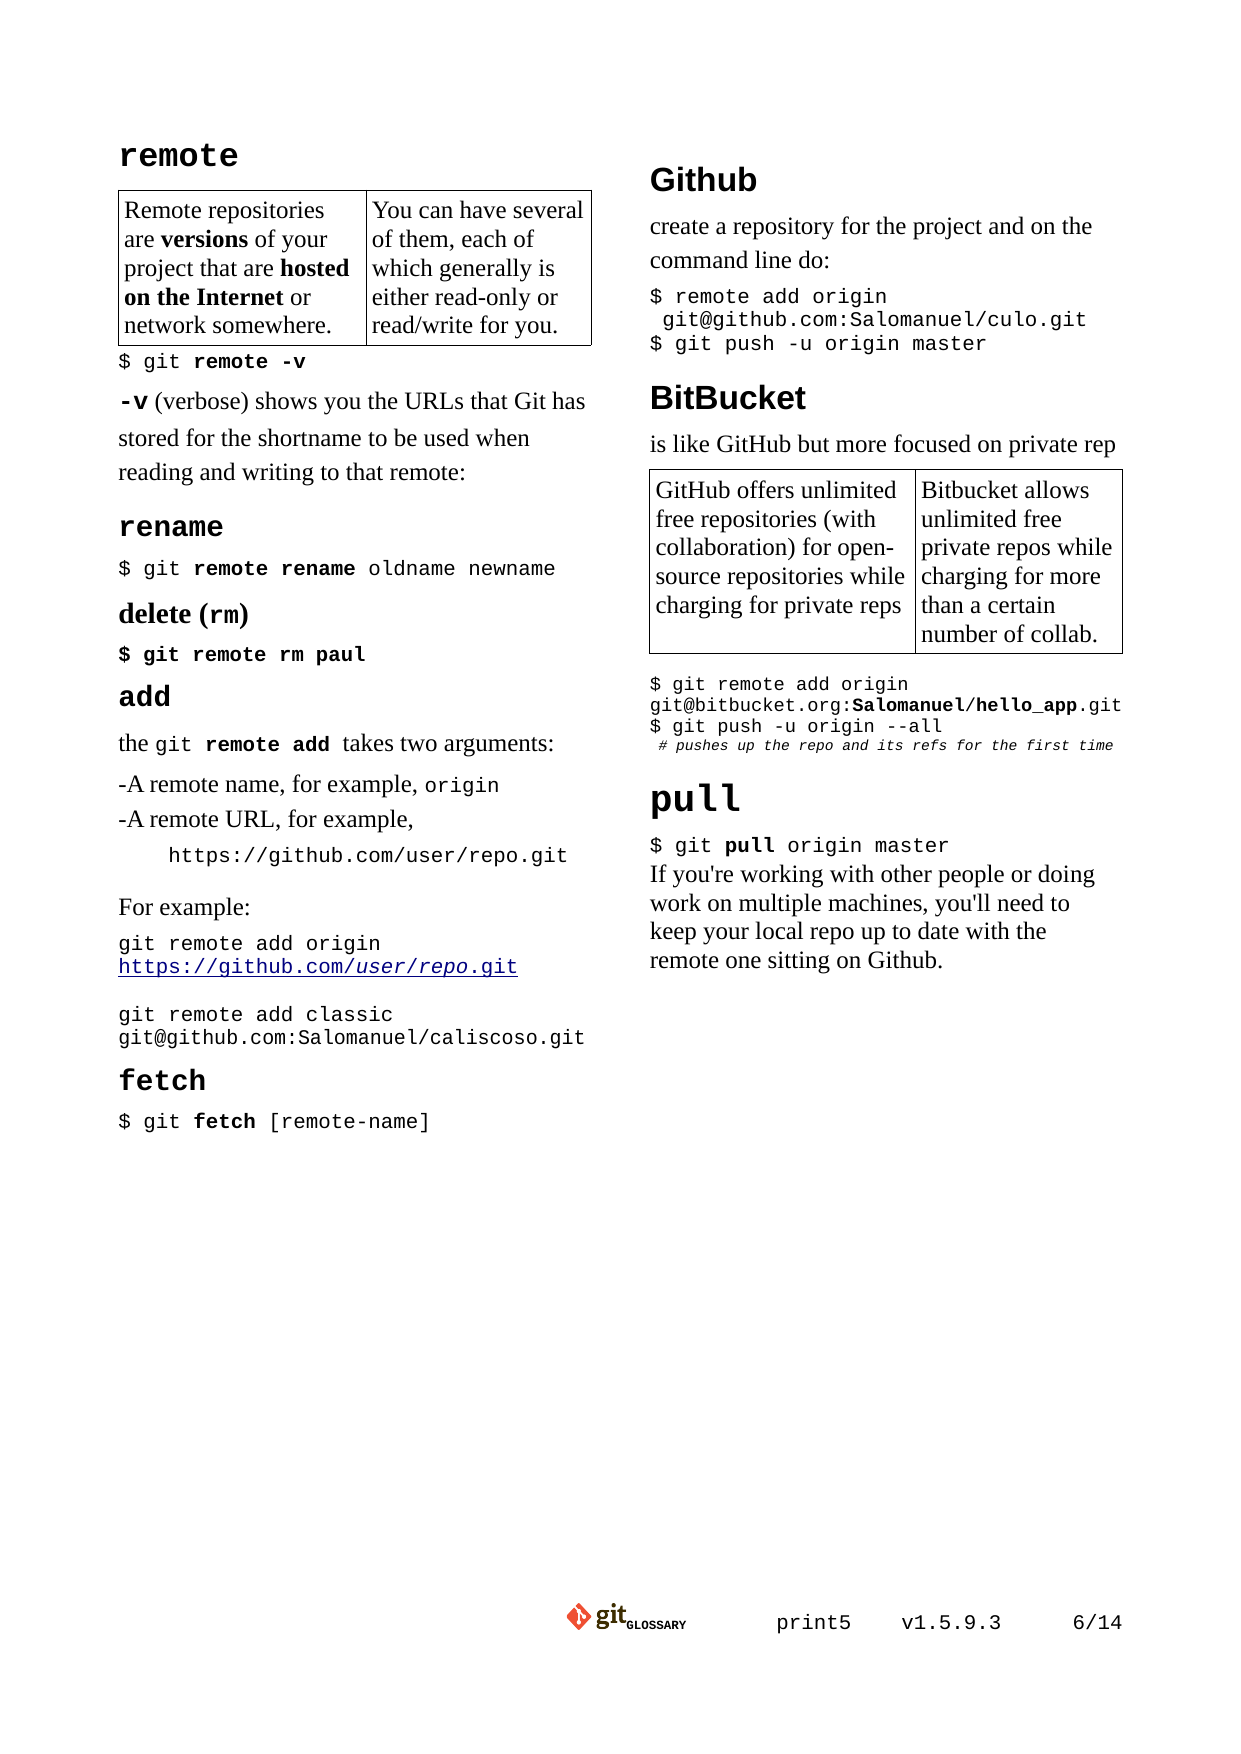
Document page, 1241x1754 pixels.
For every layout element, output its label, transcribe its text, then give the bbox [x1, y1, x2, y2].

table_header GitHub offers unlimited free repositories (with collaboration) for open-source repositories while charging for private reps [650, 470, 915, 653]
text $ git push -u origin master [649, 333, 1122, 357]
table_header Bitbucket allows unlimited free private repos while charging for more than a certain number of collab. [916, 470, 1122, 653]
table_header You can have several of them, each of which generally is either read-only or read/write for you. [367, 191, 591, 345]
text $ git remote add origin git@bitbucket.org:Salomanuel/hello_app.git [649, 674, 1122, 717]
text $ git push -u origin --all [649, 717, 1122, 738]
subtitle remote [118, 139, 591, 177]
text $ git fetch [remote-name] [118, 1111, 591, 1135]
subtitle delete (rm) [118, 596, 591, 631]
text https://github.com/user/repo.git [118, 845, 591, 869]
text $ git remote rename oldname newname [118, 558, 591, 582]
text # pushes up the repo and its refs for the first time [649, 738, 1122, 755]
subtitle pull [649, 780, 1122, 823]
text If you're working with other people or doing work on multiple machines, you'll need to keep your local repo up to date with the remote one sitting on Github. [649, 859, 1122, 974]
subtitle fetch [118, 1066, 591, 1099]
text $ git remote rm paul [118, 644, 591, 667]
text -v (verbose) shows you the URLs that Git has stored for the shortname to be used when reading and writing to that remote: [118, 386, 591, 486]
text create a repository for the project and on the command line do: [649, 211, 1122, 274]
text $ git pull origin master [649, 835, 1122, 859]
text git@github.com:Salomanuel/culo.git [649, 309, 1122, 333]
text -A remote URL, for example, [118, 804, 591, 833]
text -A remote name, for example, origin [118, 769, 591, 799]
text $ remote add origin [649, 286, 1122, 309]
text the git remote add takes two arguments: [118, 728, 591, 757]
text git remote add classic git@github.com:Salomanuel/caliscoso.git [118, 1004, 591, 1051]
text $ git remote -v [118, 346, 591, 374]
subtitle rename [118, 512, 591, 546]
subtitle Github [649, 160, 1122, 198]
picture [566, 1603, 627, 1630]
text For example: [118, 892, 591, 921]
subtitle add [118, 682, 591, 715]
table_header Remote repositories are versions of your project that are hosted on the Internet or network somewhere. [119, 191, 366, 345]
text git remote add origin https://github.com/user/repo.git [118, 933, 591, 980]
subtitle BitBucket [649, 378, 1122, 416]
text is like GitHub but more focused on private rep [649, 429, 1122, 457]
